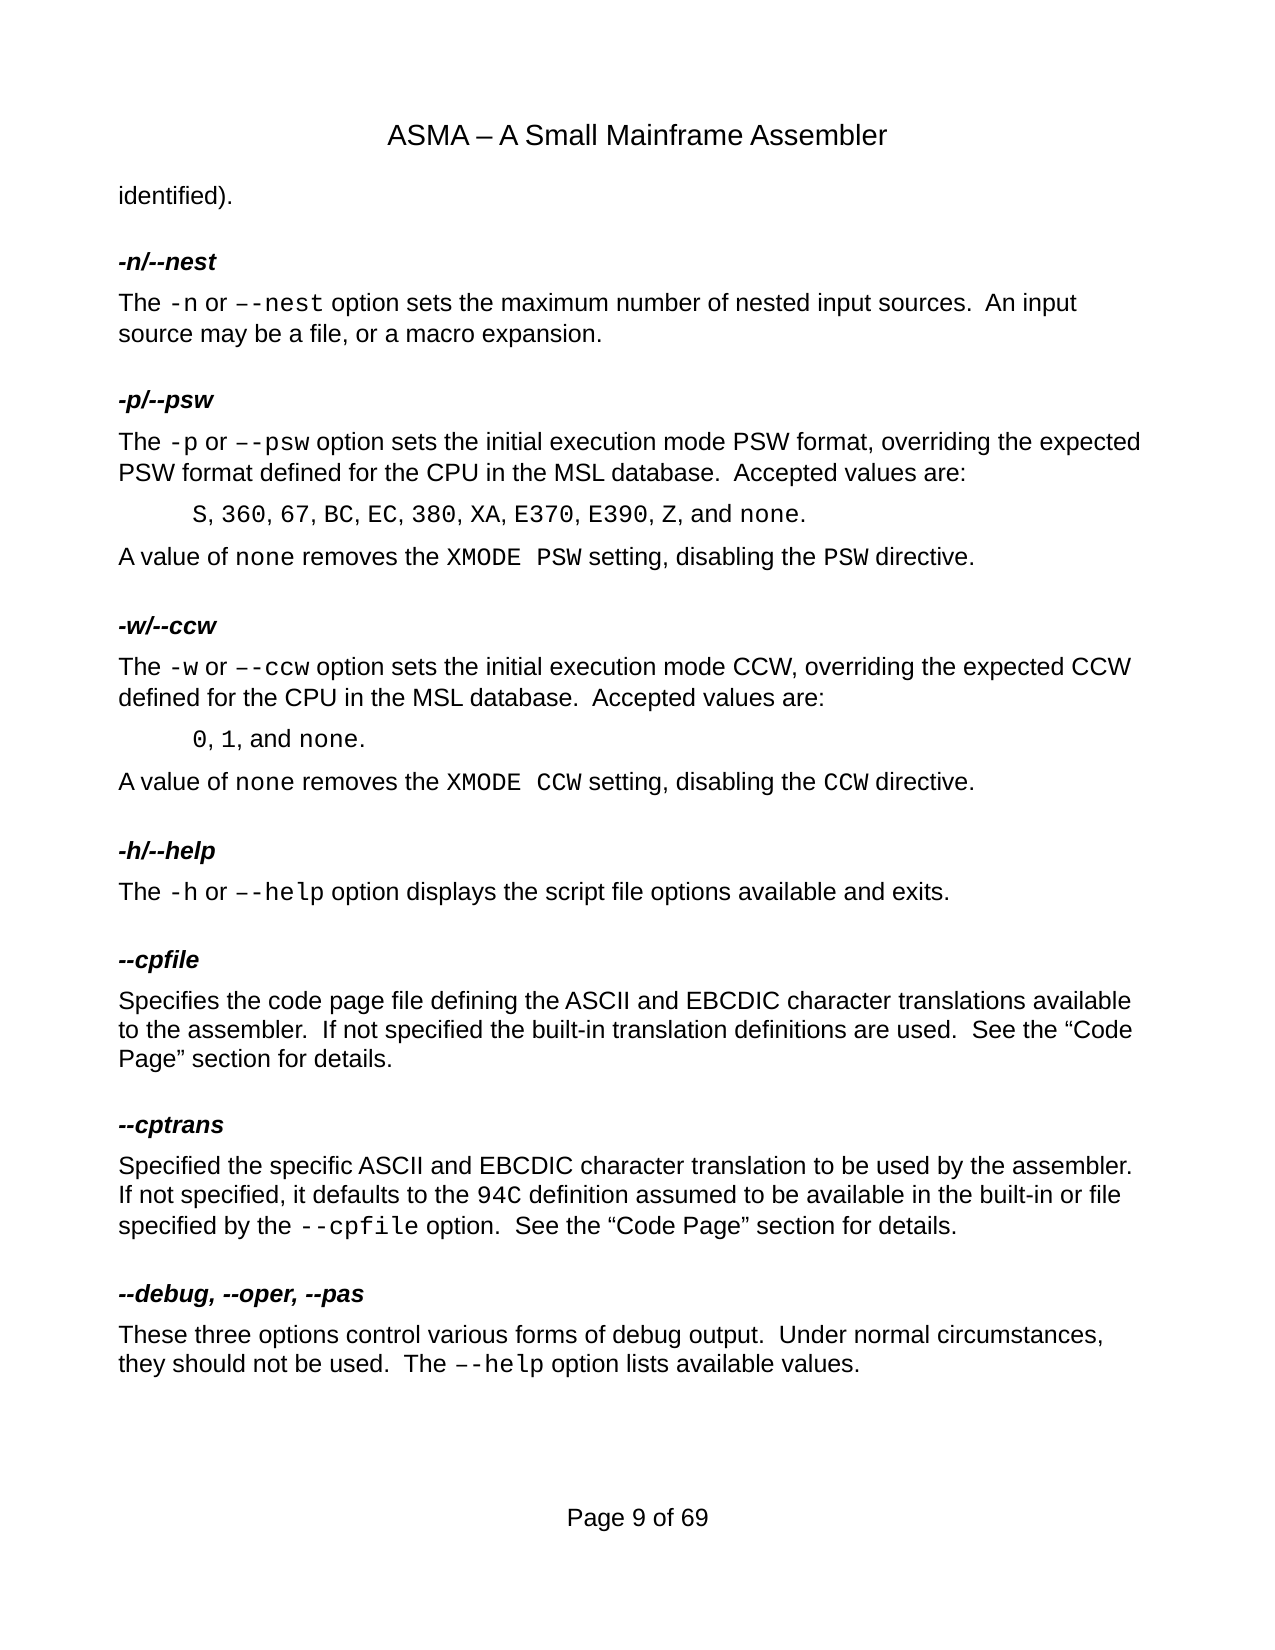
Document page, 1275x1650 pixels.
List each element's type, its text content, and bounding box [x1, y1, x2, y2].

text Specified the specific ASCII and EBCDIC character translation to be used by the assembler. If not specified, it defaults to the 94C definition assumed to be available in the built-in or file specified by the --cpfile option. See the “Code Page” section for details. [118, 1151, 1157, 1242]
subtitle -p/--psw [118, 386, 1157, 414]
text The -h or –-help option displays the script file options available and exits. [118, 877, 1157, 908]
subtitle --cpfile [118, 945, 1157, 974]
text The -p or –-psw option sets the initial execution mode PSW format, overriding the expected PSW format defined for the CPU in the MSL database. Accepted values are: [118, 427, 1157, 486]
subtitle --cptrans [118, 1110, 1157, 1139]
subtitle -h/--help [118, 836, 1157, 864]
subtitle -n/--nest [118, 247, 1157, 276]
text Specifies the code page file defining the ASCII and EBCDIC character translations available to the assembler. If not specified the built-in translation definitions are used. See the “Code Page” section for details. [118, 986, 1157, 1073]
text The -w or –-ccw option sets the initial execution mode CCW, overriding the expected CCW defined for the CPU in the MSL database. Accepted values are: [118, 652, 1157, 711]
subtitle -w/--ccw [118, 611, 1157, 639]
text A value of none removes the XMODE PSW setting, disabling the PSW directive. [118, 542, 1157, 573]
text The -n or –-nest option sets the maximum number of nested input sources. An input source may be a file, or a macro expansion. [118, 288, 1157, 348]
text A value of none removes the XMODE CCW setting, disabling the CCW directive. [118, 767, 1157, 798]
text These three options control various forms of debug output. Under normal circumstances, they should not be used. The –-help option lists available values. [118, 1320, 1157, 1380]
text 0, 1, and none. [192, 724, 1157, 755]
subtitle --debug, --oper, --pas [118, 1279, 1157, 1308]
text identified). [118, 181, 1157, 210]
text S, 360, 67, BC, EC, 380, XA, E370, E390, Z, and none. [192, 499, 1157, 530]
